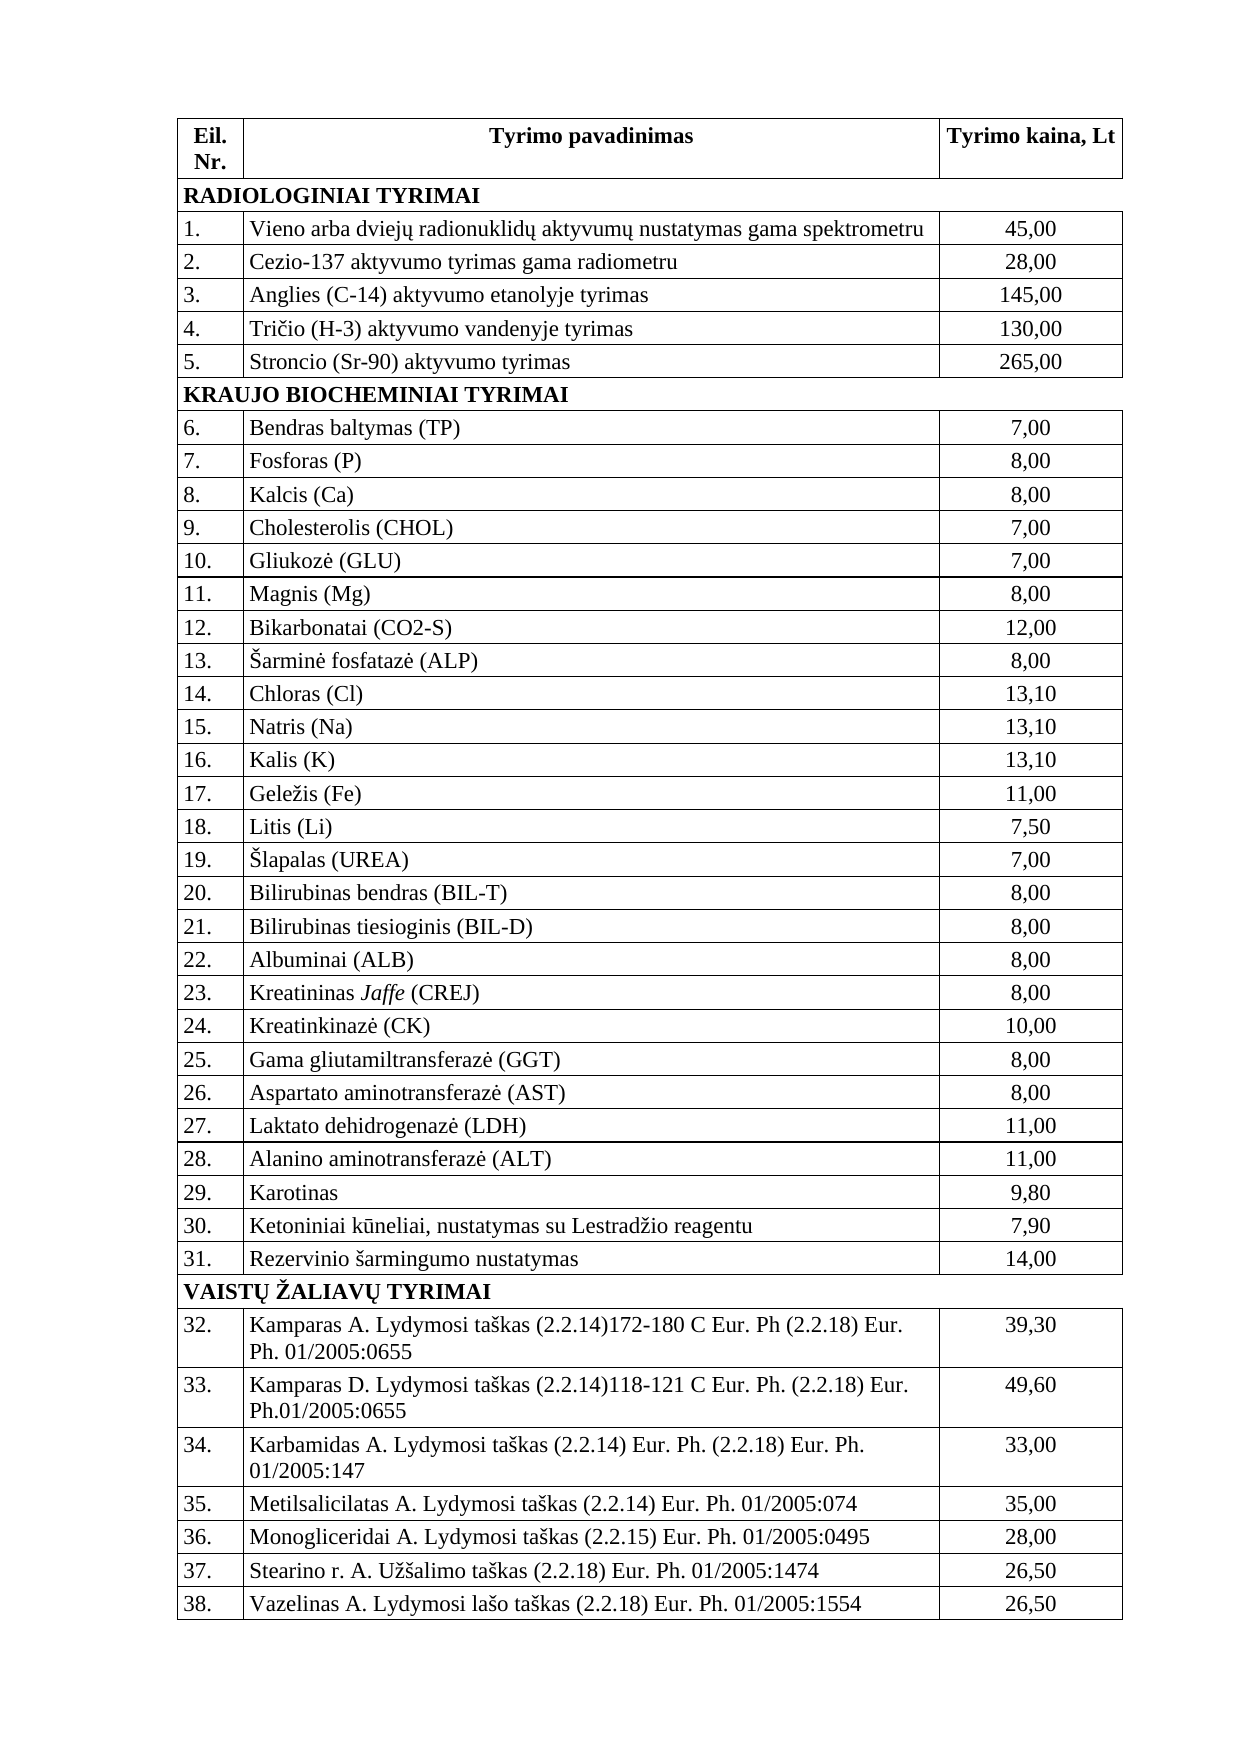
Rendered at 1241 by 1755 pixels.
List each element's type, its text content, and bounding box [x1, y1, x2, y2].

table_cell Šlapalas (UREA) [244, 843, 939, 876]
table_cell Metilsalicilatas A. Lydymosi taškas (2.2.14) Eur. Ph. 01/2005:074 [244, 1487, 939, 1519]
table_cell 4. [178, 312, 243, 344]
table_cell Magnis (Mg) [244, 578, 939, 610]
table_cell 8. [178, 478, 243, 510]
table_cell Kreatinkinazė (CK) [244, 1010, 939, 1042]
table_cell 8,00 [940, 578, 1122, 610]
table_cell 19. [178, 843, 243, 876]
table_cell 7,90 [940, 1209, 1122, 1241]
table_cell Gliukozė (GLU) [244, 544, 939, 576]
table_cell [1009, 1275, 1122, 1307]
table_cell 49,60 [940, 1368, 1122, 1427]
table_header Tyrimo pavadinimas [244, 119, 939, 178]
table_cell Monogliceridai A. Lydymosi taškas (2.2.15) Eur. Ph. 01/2005:0495 [244, 1521, 939, 1553]
table_cell 6. [178, 411, 243, 443]
table_cell 5. [178, 345, 243, 377]
table_header Eil. Nr. [178, 119, 243, 178]
table_cell 23. [178, 976, 243, 1008]
table_cell Bendras baltymas (TP) [244, 411, 939, 443]
table_cell Cezio-137 aktyvumo tyrimas gama radiometru [244, 245, 939, 277]
table_cell Anglies (C-14) aktyvumo etanolyje tyrimas [244, 279, 939, 311]
table_cell 39,30 [940, 1309, 1122, 1367]
table_cell Kamparas D. Lydymosi taškas (2.2.14)118-121 C Eur. Ph. (2.2.18) Eur. Ph.01/2005:0655 [244, 1368, 939, 1427]
table_cell 8,00 [940, 1076, 1122, 1108]
table_cell 33,00 [940, 1428, 1122, 1486]
table_cell Alanino aminotransferazė (ALT) [244, 1143, 939, 1174]
table_cell 33. [178, 1368, 243, 1427]
table_cell Karbamidas A. Lydymosi taškas (2.2.14) Eur. Ph. (2.2.18) Eur. Ph. 01/2005:147 [244, 1428, 939, 1486]
table_cell Laktato dehidrogenazė (LDH) [244, 1109, 939, 1141]
table_cell Stearino r. A. Užšalimo taškas (2.2.18) Eur. Ph. 01/2005:1474 [244, 1554, 939, 1586]
table_cell 7,00 [940, 511, 1122, 543]
table_cell Kalis (K) [244, 744, 939, 776]
table_cell 35. [178, 1487, 243, 1519]
table_cell 14. [178, 677, 243, 709]
table_cell Kalcis (Ca) [244, 478, 939, 510]
table_cell 26,50 [940, 1587, 1122, 1619]
table_cell Albuminai (ALB) [244, 943, 939, 975]
table_cell 22. [178, 943, 243, 975]
table_cell Tričio (H-3) aktyvumo vandenyje tyrimas [244, 312, 939, 344]
table_cell 32. [178, 1309, 243, 1367]
table_cell 25. [178, 1043, 243, 1075]
table_cell Chloras (Cl) [244, 677, 939, 709]
table_cell KRAUJO BIOCHEMINIAI TYRIMAI [178, 378, 1046, 410]
table_cell Cholesterolis (CHOL) [244, 511, 939, 543]
table_cell VAISTŲ ŽALIAVŲ TYRIMAI [178, 1275, 1008, 1307]
table_cell 11,00 [940, 1109, 1122, 1141]
table_cell 27. [178, 1109, 243, 1141]
table_cell Litis (Li) [244, 810, 939, 842]
table_cell Bikarbonatai (CO2-S) [244, 611, 939, 643]
table_cell 14,00 [940, 1242, 1122, 1274]
table_cell Aspartato aminotransferazė (AST) [244, 1076, 939, 1108]
table_cell Natris (Na) [244, 710, 939, 743]
table_cell 31. [178, 1242, 243, 1274]
table_cell Rezervinio šarmingumo nustatymas [244, 1242, 939, 1274]
table_cell 37. [178, 1554, 243, 1586]
table_cell 24. [178, 1010, 243, 1042]
table_cell 36. [178, 1521, 243, 1553]
table_cell 8,00 [940, 1043, 1122, 1075]
table_cell 34. [178, 1428, 243, 1486]
table_cell 13,10 [940, 710, 1122, 743]
table_cell Geležis (Fe) [244, 777, 939, 809]
table_cell Karotinas [244, 1176, 939, 1208]
table_cell Stroncio (Sr-90) aktyvumo tyrimas [244, 345, 939, 377]
table_cell 7. [178, 445, 243, 477]
table_cell Vieno arba dviejų radionuklidų aktyvumų nustatymas gama spektrometru [244, 212, 939, 244]
table_cell 13. [178, 644, 243, 676]
table_cell 30. [178, 1209, 243, 1241]
table_cell 15. [178, 710, 243, 743]
table_cell 28,00 [940, 1521, 1122, 1553]
table_cell 8,00 [940, 478, 1122, 510]
table_cell 11,00 [940, 1143, 1122, 1174]
table_cell 29. [178, 1176, 243, 1208]
table_cell 8,00 [940, 877, 1122, 909]
table_cell 7,00 [940, 843, 1122, 876]
table_cell 11,00 [940, 777, 1122, 809]
table_cell 1. [178, 212, 243, 244]
table_cell RADIOLOGINIAI TYRIMAI [178, 179, 1046, 211]
table_cell 7,00 [940, 544, 1122, 576]
table_cell 20. [178, 877, 243, 909]
table_cell 2. [178, 245, 243, 277]
table_cell 265,00 [940, 345, 1122, 377]
table_cell 8,00 [940, 943, 1122, 975]
table_cell 10,00 [940, 1010, 1122, 1042]
table_cell 16. [178, 744, 243, 776]
table_cell Bilirubinas bendras (BIL-T) [244, 877, 939, 909]
table_cell 12. [178, 611, 243, 643]
table_cell [1046, 378, 1122, 410]
table_cell Vazelinas A. Lydymosi lašo taškas (2.2.18) Eur. Ph. 01/2005:1554 [244, 1587, 939, 1619]
table_cell 18. [178, 810, 243, 842]
table_cell 11. [178, 578, 243, 610]
table_cell 45,00 [940, 212, 1122, 244]
table_cell [1046, 179, 1122, 211]
table_cell Šarminė fosfatazė (ALP) [244, 644, 939, 676]
table_cell 28,00 [940, 245, 1122, 277]
table_cell 3. [178, 279, 243, 311]
table_cell 8,00 [940, 644, 1122, 676]
table_cell 13,10 [940, 744, 1122, 776]
table_cell 26,50 [940, 1554, 1122, 1586]
table_cell 9. [178, 511, 243, 543]
table_cell 7,00 [940, 411, 1122, 443]
table_cell Fosforas (P) [244, 445, 939, 477]
table_header Tyrimo kaina, Lt [940, 119, 1122, 178]
table_cell 7,50 [940, 810, 1122, 842]
table_cell 145,00 [940, 279, 1122, 311]
table_cell 21. [178, 910, 243, 942]
table_cell Kreatininas Jaffe (CREJ) [244, 976, 939, 1008]
table_cell 38. [178, 1587, 243, 1619]
table_cell 8,00 [940, 976, 1122, 1008]
table_cell Kamparas A. Lydymosi taškas (2.2.14)172-180 C Eur. Ph (2.2.18) Eur. Ph. 01/2005:0655 [244, 1309, 939, 1367]
table_cell 13,10 [940, 677, 1122, 709]
table_cell 12,00 [940, 611, 1122, 643]
table_cell 26. [178, 1076, 243, 1108]
table_cell 130,00 [940, 312, 1122, 344]
table_cell Bilirubinas tiesioginis (BIL-D) [244, 910, 939, 942]
table_cell 8,00 [940, 445, 1122, 477]
table_cell 17. [178, 777, 243, 809]
table_cell Gama gliutamiltransferazė (GGT) [244, 1043, 939, 1075]
table_cell 35,00 [940, 1487, 1122, 1519]
table_cell 10. [178, 544, 243, 576]
table_cell 9,80 [940, 1176, 1122, 1208]
table_cell 28. [178, 1143, 243, 1174]
table_cell Ketoniniai kūneliai, nustatymas su Lestradžio reagentu [244, 1209, 939, 1241]
table_cell 8,00 [940, 910, 1122, 942]
